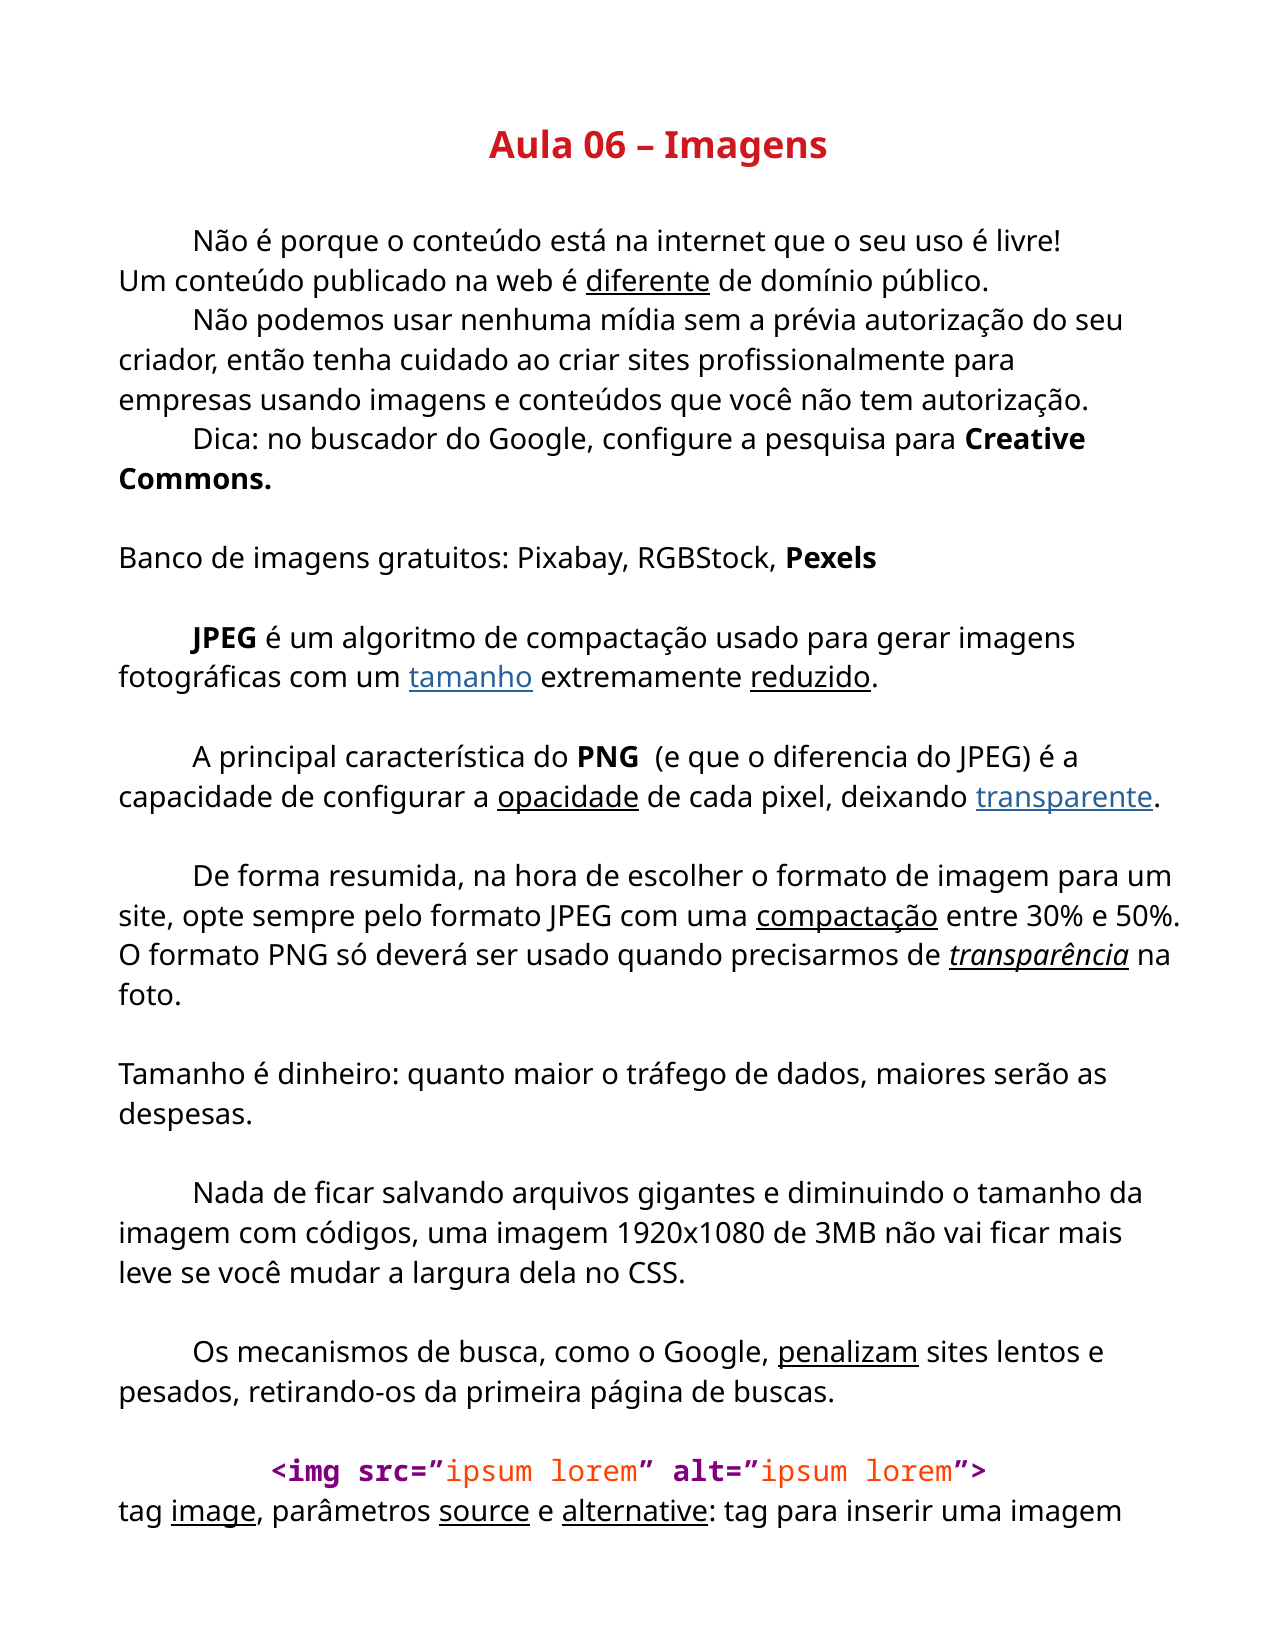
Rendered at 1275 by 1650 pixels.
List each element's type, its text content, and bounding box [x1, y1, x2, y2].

text A principal característica do PNG (e que o diferencia do JPEG) é a capacidade de configurar a opacidade de cada pixel, deixando transparente. [118, 736, 1198, 816]
text Um conteúdo publicado na web é diferente de domínio público. [118, 260, 1198, 299]
text <img src=”ipsum lorem” alt=”ipsum lorem”> [118, 1451, 1157, 1490]
text De forma resumida, na hora de escolher o formato de imagem para um site, opte sempre pelo formato JPEG com uma compactação entre 30% e 50%. O formato PNG só deverá ser usado quando precisarmos de transparência na foto. [118, 855, 1198, 1014]
text JPEG é um algoritmo de compactação usado para gerar imagens fotográficas com um tamanho extremamente reduzido. [118, 617, 1157, 696]
text Não é porque o conteúdo está na internet que o seu uso é livre! [118, 220, 1198, 260]
text Os mecanismos de busca, como o Google, penalizam sites lentos e pesados, retirando-os da primeira página de buscas. [118, 1331, 1157, 1411]
text Aula 06 – Imagens [118, 118, 1198, 169]
text tag image, parâmetros source e alternative: tag para inserir uma imagem [118, 1490, 1198, 1530]
text Banco de imagens gratuitos: Pixabay, RGBStock, Pexels [118, 538, 1198, 577]
text Tamanho é dinheiro: quanto maior o tráfego de dados, maiores serão as despesas. [118, 1054, 1198, 1133]
text Nada de ficar salvando arquivos gigantes e diminuindo o tamanho da imagem com códigos, uma imagem 1920x1080 de 3MB não vai ficar mais leve se você mudar a largura dela no CSS. [118, 1173, 1157, 1292]
text Dica: no buscador do Google, configure a pesquisa para Creative Commons. [118, 419, 1198, 498]
text Não podemos usar nenhuma mídia sem a prévia autorização do seu criador, então tenha cuidado ao criar sites profissionalmente para empresas usando imagens e conteúdos que você não tem autorização. [118, 299, 1157, 419]
